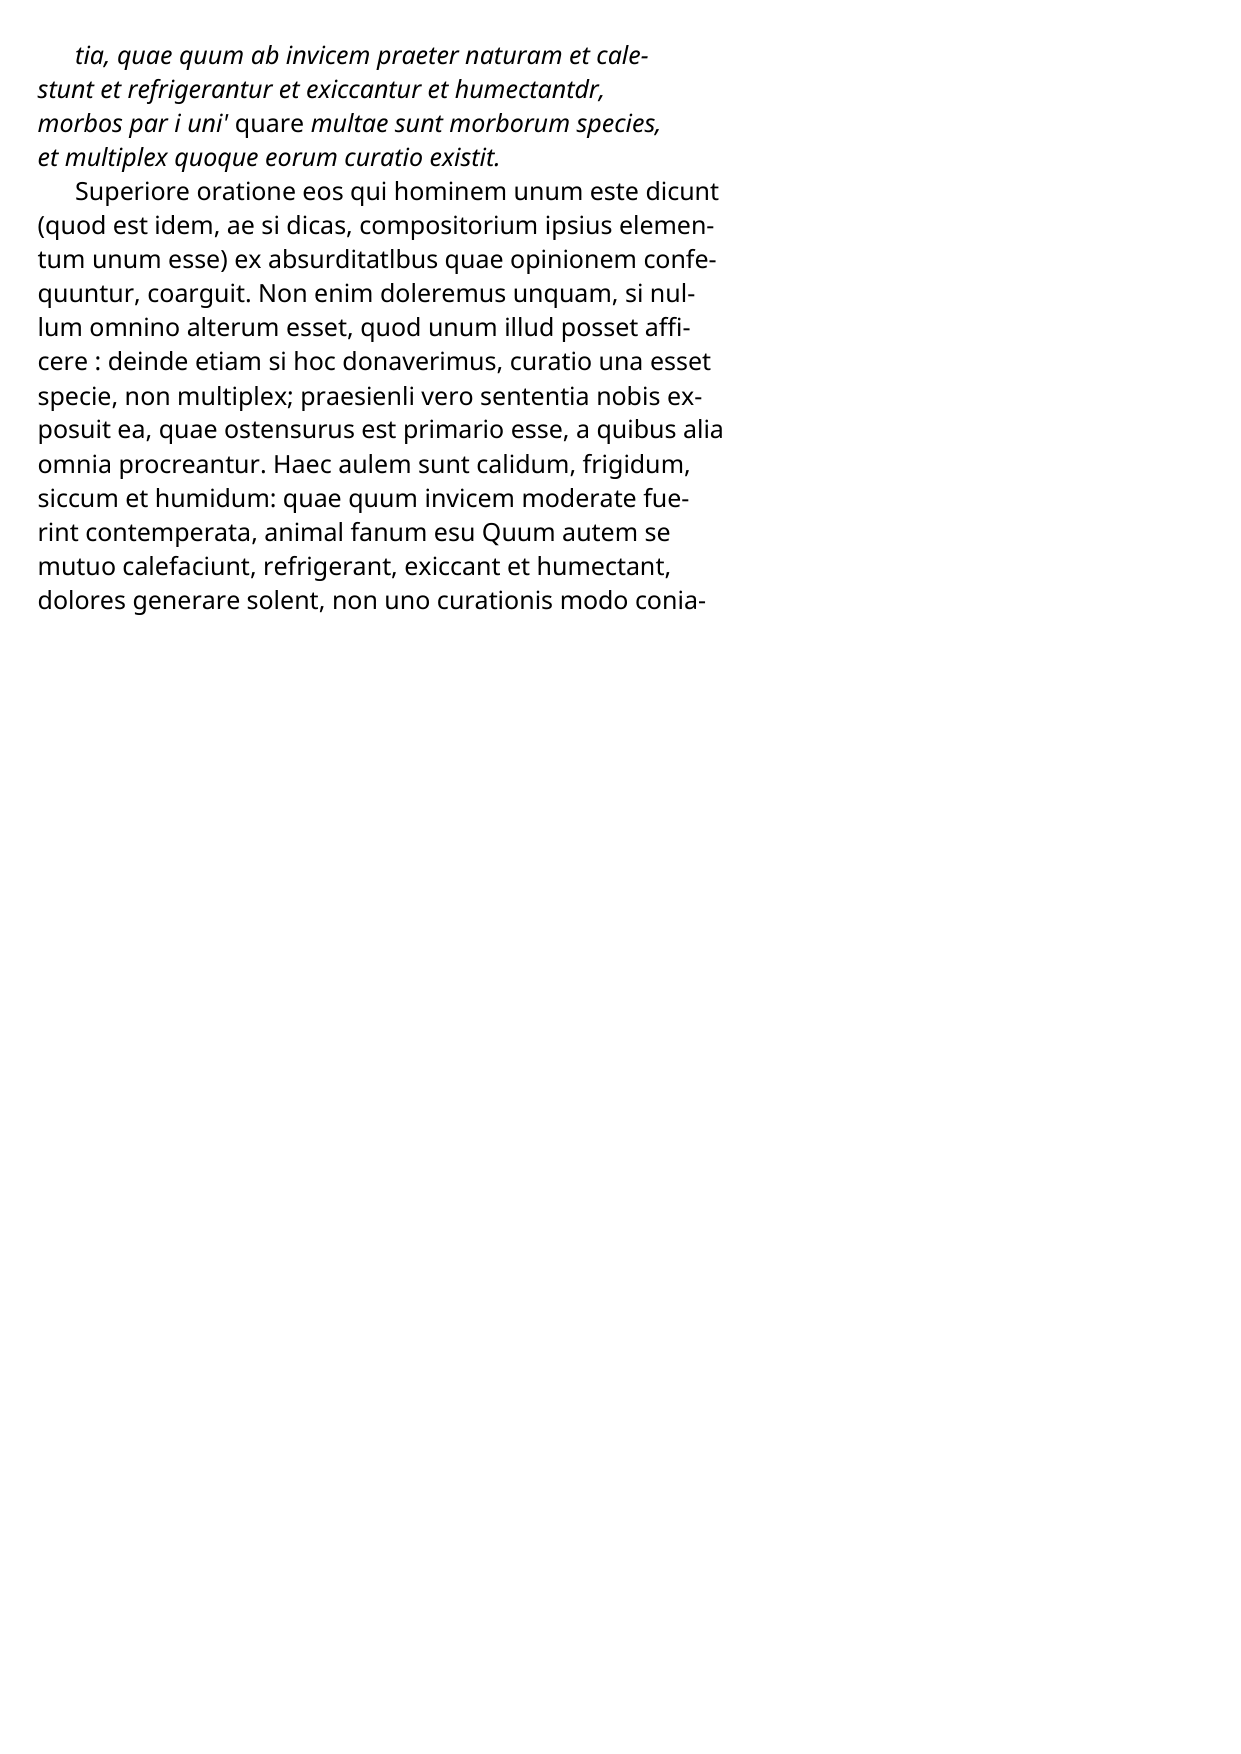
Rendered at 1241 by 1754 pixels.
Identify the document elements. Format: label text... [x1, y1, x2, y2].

text tia, quae quum ab invicem praeter naturam et cale- stunt et refrigerantur et exiccantur et humectantdr, morbos par i uni' quare multae sunt morborum species, et multiplex quoque eorum curatio existit. [37, 37, 1203, 174]
text Superiore oratione eos qui hominem unum este dicunt (quod est idem, ae si dicas, compositorium ipsius elemen- tum unum esse) ex absurditatlbus quae opinionem confe- quuntur, coarguit. Non enim doleremus unquam, si nul- lum omnino alterum esset, quod unum illud posset affi- cere : deinde etiam si hoc donaverimus, curatio una esset specie, non multiplex; praesienli vero sententia nobis ex- posuit ea, quae ostensurus est primario esse, a quibus alia omnia procreantur. Haec aulem sunt calidum, frigidum, siccum et humidum: quae quum invicem moderate fue- rint contemperata, animal fanum esu Quum autem se mutuo calefaciunt, refrigerant, exiccant et humectant, dolores generare solent, non uno curationis modo conia- [37, 174, 1203, 617]
